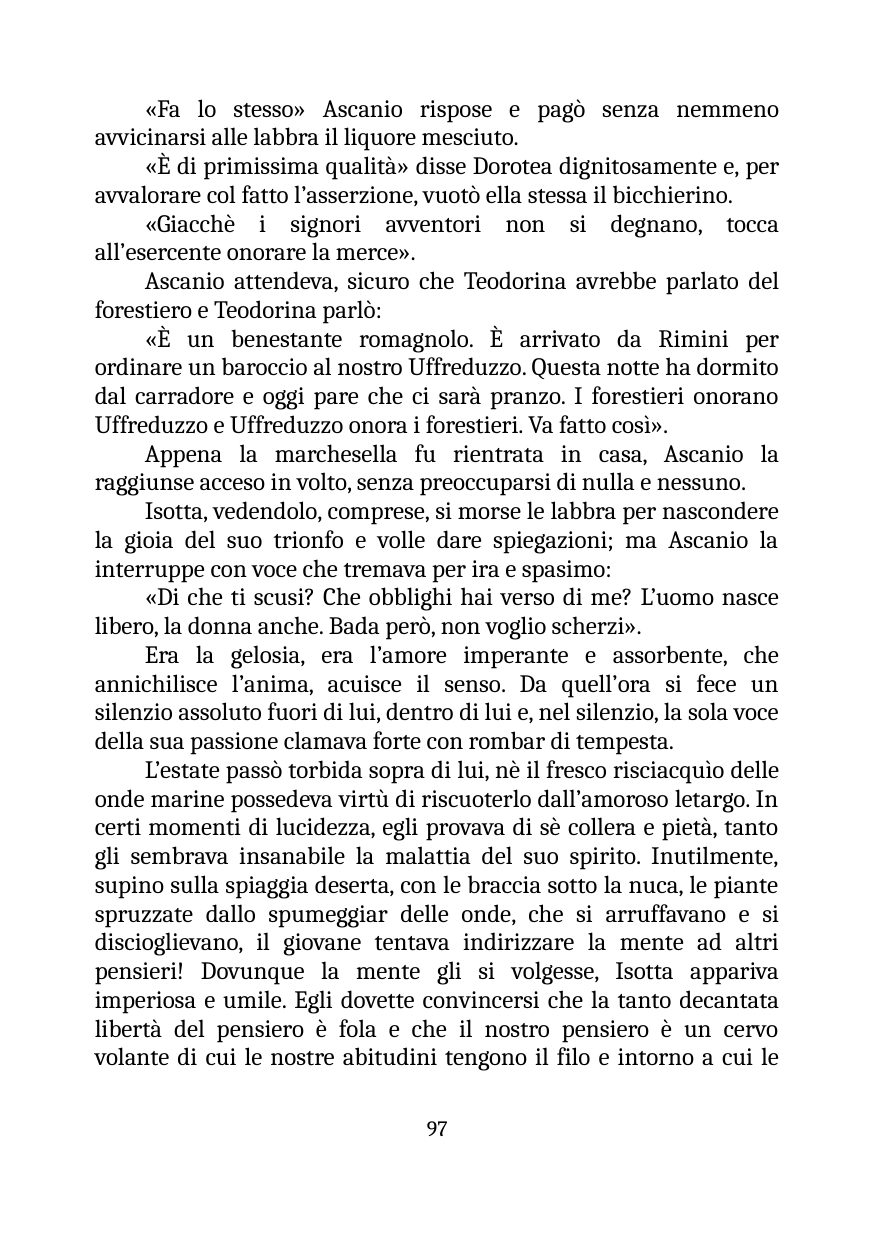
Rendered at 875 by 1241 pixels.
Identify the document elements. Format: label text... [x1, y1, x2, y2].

text Isotta, vedendolo, comprese, si morse le labbra per nascondere la gioia del suo trionfo e volle dare spiegazioni; ma Ascanio la interruppe con voce che tremava per ira e spasimo: [94, 497, 779, 583]
text «Giacchè i signori avventori non si degnano, tocca all’esercente onorare la merce». [94, 209, 779, 267]
text «Fa lo stesso» Ascanio rispose e pagò senza nemmeno avvicinarsi alle labbra il liquore mesciuto. [94, 94, 779, 152]
text L’estate passò torbida sopra di lui, nè il fresco risciacquìo delle onde marine possedeva virtù di riscuoterlo dall’amoroso letargo. In certi momenti di lucidezza, egli provava di sè collera e pietà, tanto gli sembrava insanabile la malattia del suo spirito. Inutilmente, supino sulla spiaggia deserta, con le braccia sotto la nuca, le piante spruzzate dallo spumeggiar delle onde, che si arruffavano e si discioglievano, il giovane tentava indirizzare la mente ad altri pensieri! Dovunque la mente gli si volgesse, Isotta appariva imperiosa e umile. Egli dovette convincersi che la tanto decantata libertà del pensiero è fola e che il nostro pensiero è un cervo volante di cui le nostre abitudini tengono il filo e intorno a cui le [94, 756, 779, 1072]
text «È un benestante romagnolo. È arrivato da Rimini per ordinare un baroccio al nostro Uffreduzzo. Questa notte ha dormito dal carradore e oggi pare che ci sarà pranzo. I forestieri onorano Uffreduzzo e Uffreduzzo onora i forestieri. Va fatto così». [94, 324, 779, 439]
text «Di che ti scusi? Che obblighi hai verso di me? L’uomo nasce libero, la donna anche. Bada però, non voglio scherzi». [94, 583, 779, 641]
text Era la gelosia, era l’amore imperante e assorbente, che annichilisce l’anima, acuisce il senso. Da quell’ora si fece un silenzio assoluto fuori di lui, dentro di lui e, nel silenzio, la sola voce della sua passione clamava forte con rombar di tempesta. [94, 641, 779, 756]
text «È di primissima qualità» disse Dorotea dignitosamente e, per avvalorare col fatto l’asserzione, vuotò ella stessa il bicchierino. [94, 152, 779, 209]
text Ascanio attendeva, sicuro che Teodorina avrebbe parlato del forestiero e Teodorina parlò: [94, 267, 779, 324]
text Appena la marchesella fu rientrata in casa, Ascanio la raggiunse acceso in volto, senza preoccuparsi di nulla e nessuno. [94, 439, 779, 497]
